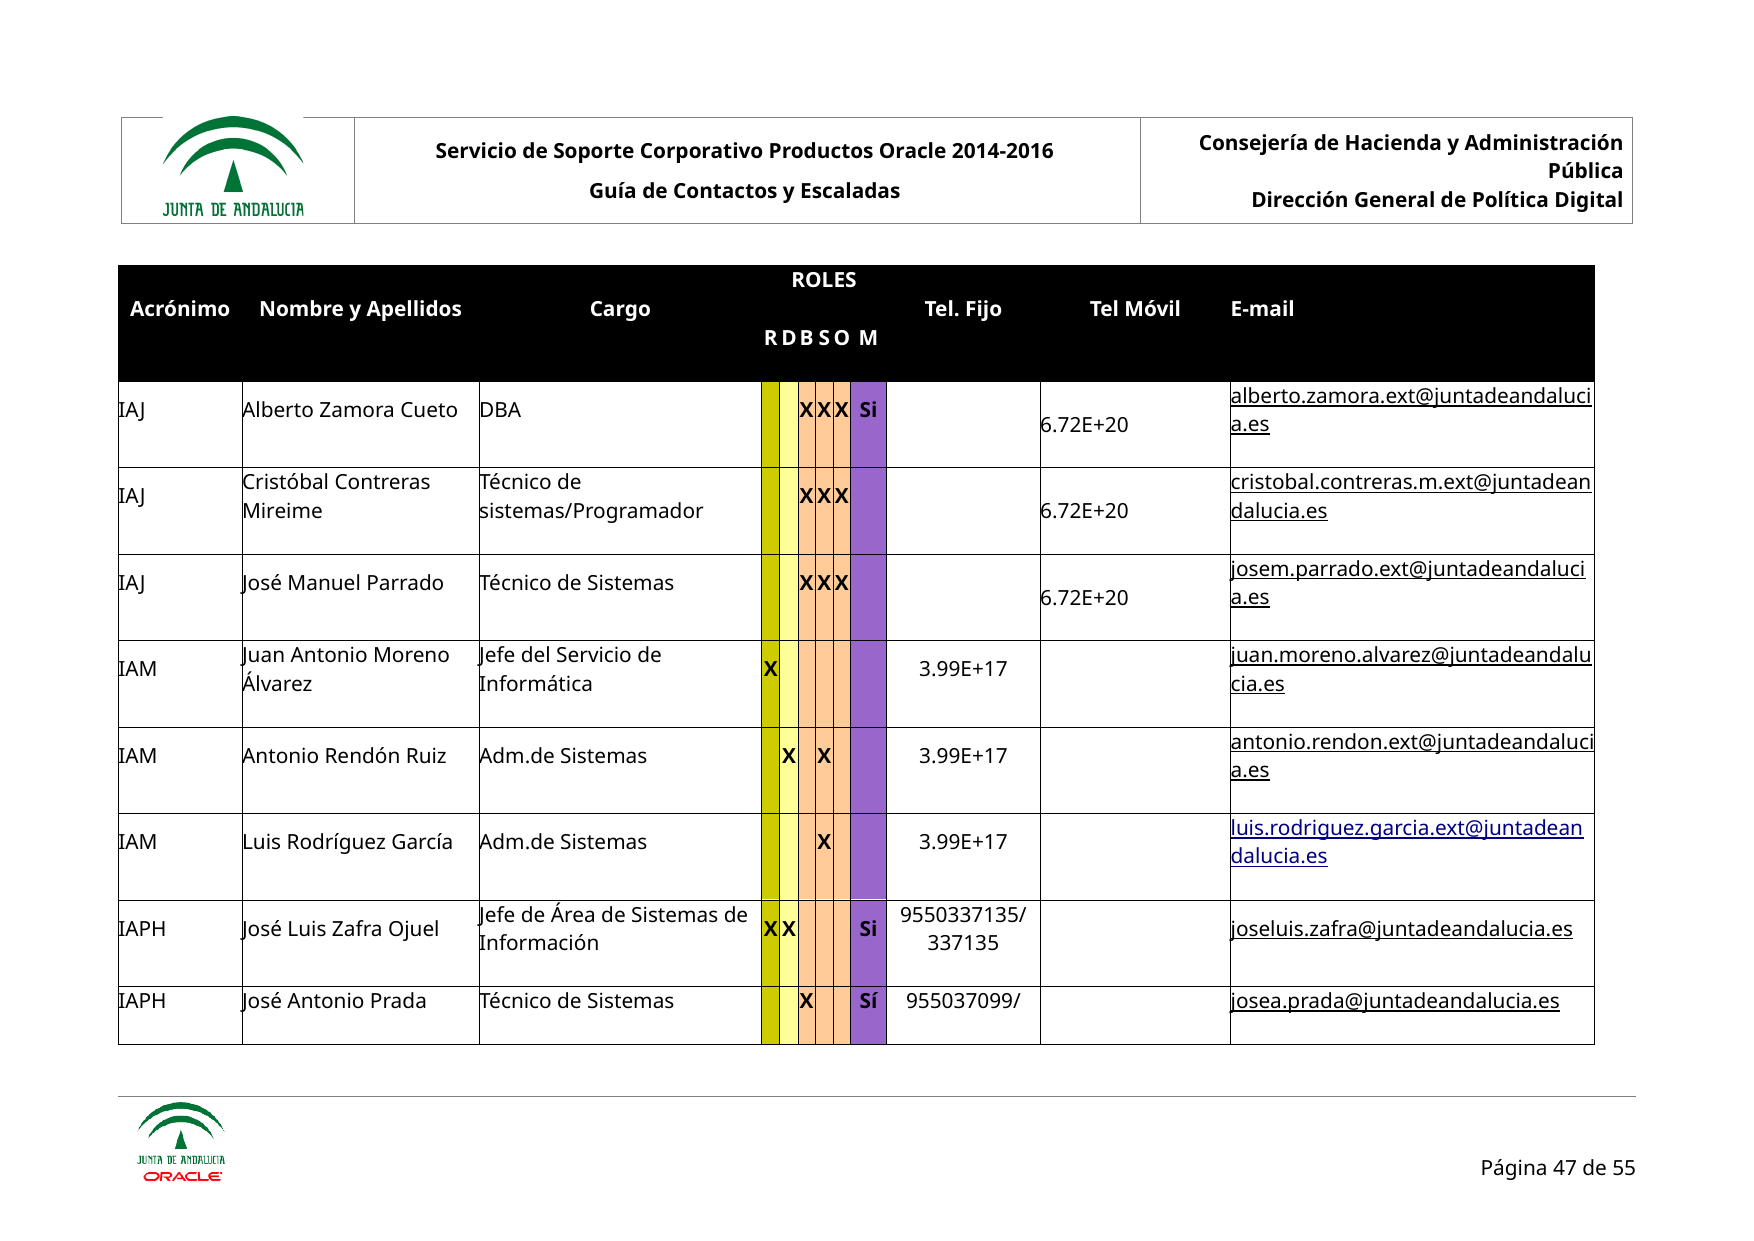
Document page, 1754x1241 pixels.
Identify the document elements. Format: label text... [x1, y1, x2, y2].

table_cell O [834, 324, 850, 381]
table_cell X [816, 468, 833, 554]
table_cell josea.prada@juntadeandalucia.es [1231, 987, 1594, 1044]
table_cell [816, 641, 833, 727]
table_cell antonio.rendon.ext@juntadeandaluci [1231, 728, 1594, 751]
table_cell M [851, 324, 886, 381]
table_cell X [799, 987, 815, 1044]
table_cell [834, 641, 850, 727]
table_cell X [834, 468, 850, 554]
table_cell 955037099/ [887, 987, 1040, 1044]
table_cell [762, 382, 779, 467]
table_cell [834, 814, 850, 899]
table_cell [780, 468, 798, 554]
table_cell [851, 468, 886, 554]
table_cell Adm.de Sistemas [480, 814, 761, 899]
table_header Acrónimo [119, 266, 242, 381]
table_cell Técnico de Sistemas [480, 555, 761, 640]
table_cell 6,72E+020 [1041, 468, 1230, 554]
table_cell X [816, 814, 833, 899]
table_cell R [762, 324, 779, 381]
table_cell [834, 987, 850, 1044]
table_header Cargo [480, 266, 761, 381]
table_cell IAM [119, 814, 242, 899]
table_cell [834, 728, 850, 813]
table_cell [780, 814, 798, 899]
table_cell Jefe de Área de Sistemas de Información [480, 901, 761, 986]
table_cell Técnico de sistemas/Programador [480, 468, 761, 554]
table_cell Técnico de Sistemas [480, 987, 761, 1044]
table_cell [1041, 641, 1230, 727]
table_cell [762, 814, 779, 899]
table_cell X [834, 382, 850, 467]
picture [162, 116, 304, 216]
table_cell X [762, 641, 779, 727]
table_cell 3,99E+017 [887, 728, 1040, 813]
table_cell [851, 728, 886, 813]
table_cell [799, 814, 815, 899]
table_header E-mail [1231, 266, 1594, 381]
table_cell IAJ [119, 468, 242, 554]
table_cell [799, 901, 815, 986]
table_cell IAJ [119, 555, 242, 640]
table_cell [762, 468, 779, 554]
table_cell José Manuel Parrado [243, 555, 479, 640]
picture [135, 1102, 226, 1185]
table_cell [762, 555, 779, 640]
table_cell [762, 728, 779, 813]
table_cell D [780, 324, 798, 381]
table_cell [887, 468, 1040, 554]
table_cell X [799, 382, 815, 467]
table_cell [780, 641, 798, 727]
table_cell IAPH [119, 901, 242, 986]
table_cell [780, 987, 798, 1044]
table_cell joseluis.zafra@juntadeandalucia.es [1231, 901, 1594, 986]
table_cell [799, 641, 815, 727]
table_cell José Luis Zafra Ojuel [243, 901, 479, 986]
table_cell S [816, 324, 833, 381]
table_cell X [816, 728, 833, 813]
table_cell X [816, 555, 833, 640]
table_cell juan.moreno.alvarez@juntadeandalucia.es [1231, 641, 1594, 727]
table_cell X [834, 555, 850, 640]
table_cell [887, 555, 1040, 640]
table_cell josem.parrado.ext@juntadeandalucia.es [1231, 555, 1594, 640]
table_cell X [799, 468, 815, 554]
table_cell Luis Rodríguez García [243, 814, 479, 899]
table_cell a.es [1231, 752, 1594, 813]
table_cell Juan Antonio Moreno Álvarez [243, 641, 479, 727]
table_cell 6,72E+020 [1041, 555, 1230, 640]
table_cell José Antonio Prada [243, 987, 479, 1044]
table_header Nombre y Apellidos [243, 266, 479, 381]
table_cell IAM [119, 641, 242, 727]
table_cell [1041, 728, 1230, 813]
table_cell 6,72E+020 [1041, 382, 1230, 467]
table_cell [851, 814, 886, 899]
table_cell [780, 555, 798, 640]
table_cell Alberto Zamora Cueto [243, 382, 479, 467]
table_cell Antonio Rendón Ruiz [243, 728, 479, 813]
table_cell IAPH [119, 987, 242, 1044]
table_cell Jefe del Servicio de Informática [480, 641, 761, 727]
table_cell DBA [480, 382, 761, 467]
table_cell [1041, 987, 1230, 1044]
table_cell X [799, 555, 815, 640]
table_cell 9550337135/ 337135 [887, 901, 1040, 986]
table_cell [762, 987, 779, 1044]
table_cell Si [851, 901, 886, 986]
table_cell X [816, 382, 833, 467]
table_cell luis.rodriguez.garcia.ext@juntadeandalucia.es [1231, 814, 1594, 899]
table_cell X [780, 728, 798, 813]
table_cell [887, 382, 1040, 467]
table_cell [816, 901, 833, 986]
table_cell [799, 728, 815, 813]
table_cell [1041, 901, 1230, 986]
table_cell [1041, 814, 1230, 899]
table_cell B [799, 324, 815, 381]
table_cell [851, 555, 886, 640]
table_cell Cristóbal Contreras Mireime [243, 468, 479, 554]
table_cell 3,99E+017 [887, 814, 1040, 899]
table_cell cristobal.contreras.m.ext@juntadeandalucia.es [1231, 468, 1594, 554]
table_cell 3,99E+017 [887, 641, 1040, 727]
table_cell [851, 641, 886, 727]
table_cell IAM [119, 728, 242, 813]
table_header Tel Móvil [1041, 266, 1230, 381]
table_cell X [762, 901, 779, 986]
table_cell Si [851, 382, 886, 467]
table_header ROLES [762, 266, 886, 323]
table_cell [834, 901, 850, 986]
table_cell IAJ [119, 382, 242, 467]
table_cell Adm.de Sistemas [480, 728, 761, 813]
table_cell X [780, 901, 798, 986]
table_cell [780, 382, 798, 467]
table_cell Sí [851, 987, 886, 1044]
table_cell [816, 987, 833, 1044]
table_cell alberto.zamora.ext@juntadeandalucia.es [1231, 382, 1594, 467]
table_header Tel. Fijo [887, 266, 1040, 381]
